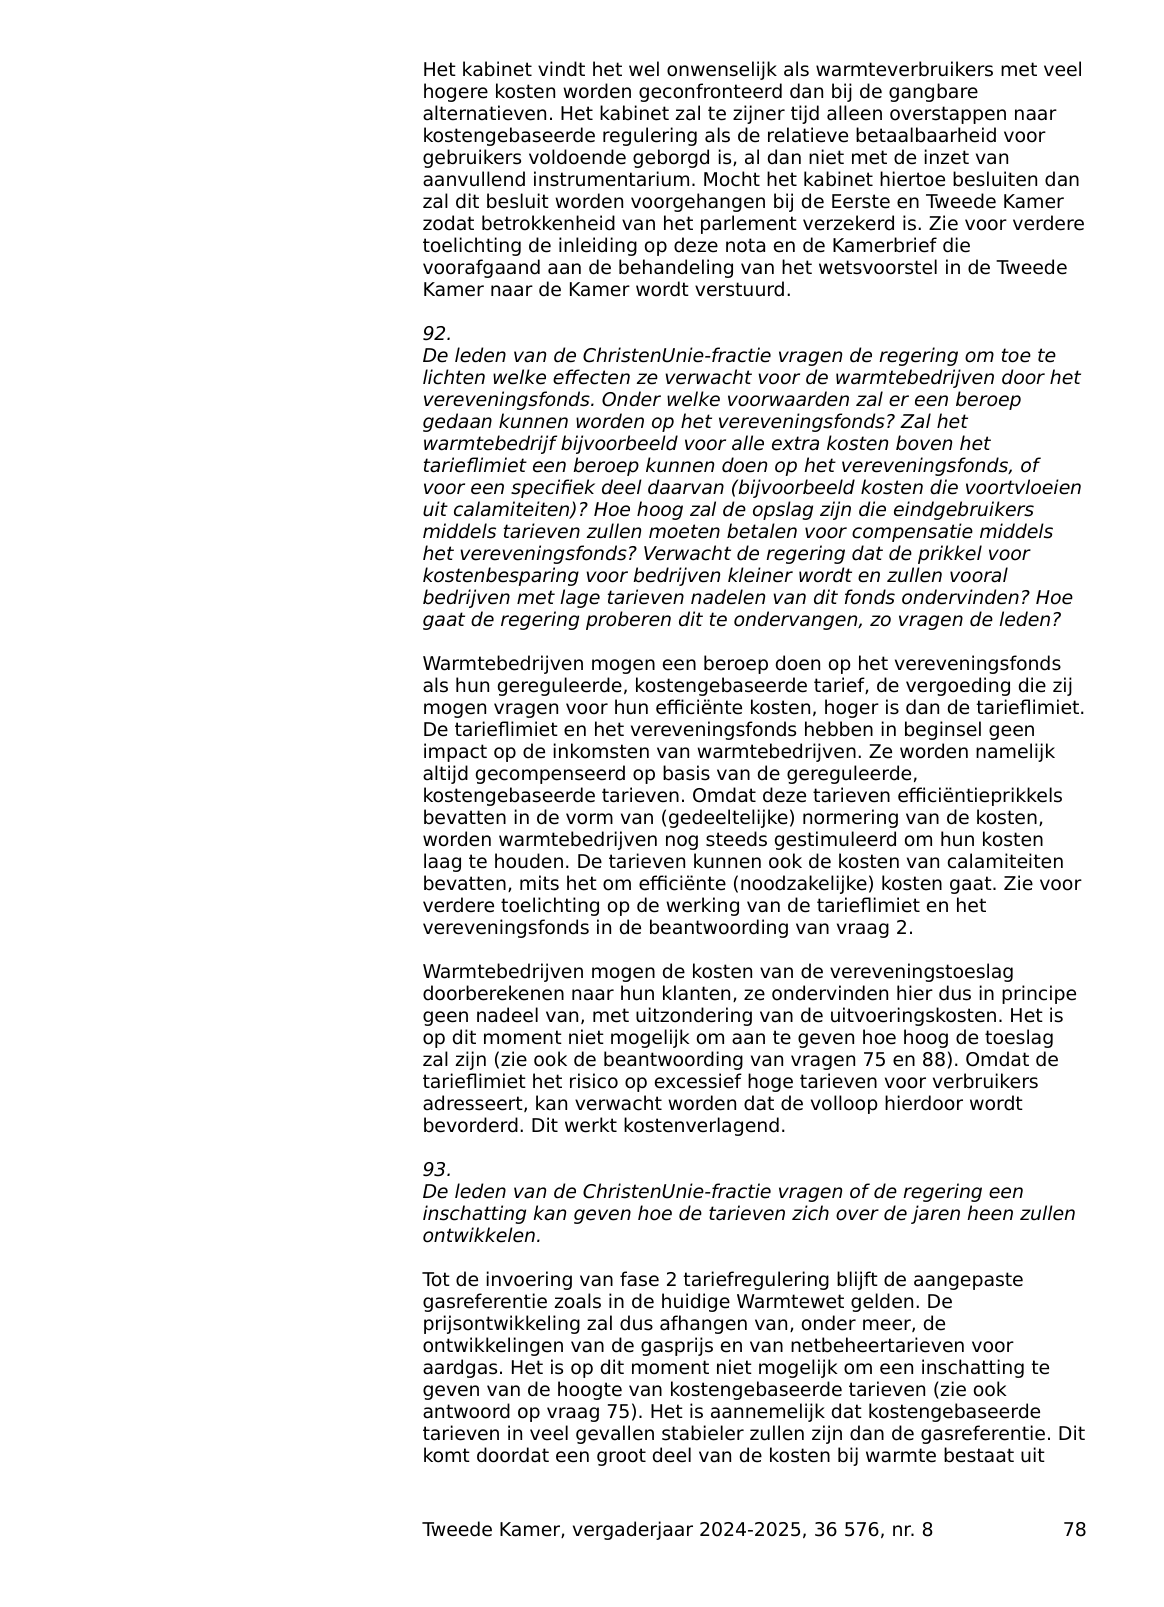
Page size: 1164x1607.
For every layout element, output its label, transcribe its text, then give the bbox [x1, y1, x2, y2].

text Tot de invoering van fase 2 tariefregulering blijft de aangepaste gasreferentie zoals in de huidige Warmtewet gelden. De prijsontwikkeling zal dus afhangen van, onder meer, de ontwikkelingen van de gasprijs en van netbeheertarieven voor aardgas. Het is op dit moment niet mogelijk om een inschatting te geven van de hoogte van kostengebaseerde tarieven (zie ook antwoord op vraag 75). Het is aannemelijk dat kostengebaseerde tarieven in veel gevallen stabieler zullen zijn dan de gasreferentie. Dit komt doordat een groot deel van de kosten bij warmte bestaat uit [422, 1269, 1087, 1467]
text Het kabinet vindt het wel onwenselijk als warmteverbruikers met veel hogere kosten worden geconfronteerd dan bij de gangbare alternatieven. Het kabinet zal te zijner tijd alleen overstappen naar kostengebaseerde regulering als de relatieve betaalbaarheid voor gebruikers voldoende geborgd is, al dan niet met de inzet van aanvullend instrumentarium. Mocht het kabinet hiertoe besluiten dan zal dit besluit worden voorgehangen bij de Eerste en Tweede Kamer zodat betrokkenheid van het parlement verzekerd is. Zie voor verdere toelichting de inleiding op deze nota en de Kamerbrief die voorafgaand aan de behandeling van het wetsvoorstel in de Tweede Kamer naar de Kamer wordt verstuurd. [422, 59, 1087, 301]
text 92. [422, 323, 1087, 345]
text De leden van de ChristenUnie-fractie vragen of de regering een inschatting kan geven hoe de tarieven zich over de jaren heen zullen ontwikkelen. [422, 1181, 1087, 1247]
text 93. [422, 1159, 1087, 1181]
text De leden van de ChristenUnie-fractie vragen de regering om toe te lichten welke effecten ze verwacht voor de warmtebedrijven door het vereveningsfonds. Onder welke voorwaarden zal er een beroep gedaan kunnen worden op het vereveningsfonds? Zal het warmtebedrijf bijvoorbeeld voor alle extra kosten boven het tarieflimiet een beroep kunnen doen op het vereveningsfonds, of voor een specifiek deel daarvan (bijvoorbeeld kosten die voortvloeien uit calamiteiten)? Hoe hoog zal de opslag zijn die eindgebruikers middels tarieven zullen moeten betalen voor compensatie middels het vereveningsfonds? Verwacht de regering dat de prikkel voor kostenbesparing voor bedrijven kleiner wordt en zullen vooral bedrijven met lage tarieven nadelen van dit fonds ondervinden? Hoe gaat de regering proberen dit te ondervangen, zo vragen de leden? [422, 345, 1087, 631]
text Warmtebedrijven mogen de kosten van de vereveningstoeslag doorberekenen naar hun klanten, ze ondervinden hier dus in principe geen nadeel van, met uitzondering van de uitvoeringskosten. Het is op dit moment niet mogelijk om aan te geven hoe hoog de toeslag zal zijn (zie ook de beantwoording van vragen 75 en 88). Omdat de tarieflimiet het risico op excessief hoge tarieven voor verbruikers adresseert, kan verwacht worden dat de volloop hierdoor wordt bevorderd. Dit werkt kostenverlagend. [422, 961, 1087, 1137]
text Warmtebedrijven mogen een beroep doen op het vereveningsfonds als hun gereguleerde, kostengebaseerde tarief, de vergoeding die zij mogen vragen voor hun efficiënte kosten, hoger is dan de tarieflimiet. De tarieflimiet en het vereveningsfonds hebben in beginsel geen impact op de inkomsten van warmtebedrijven. Ze worden namelijk altijd gecompenseerd op basis van de gereguleerde, kostengebaseerde tarieven. Omdat deze tarieven efficiëntieprikkels bevatten in de vorm van (gedeeltelijke) normering van de kosten, worden warmtebedrijven nog steeds gestimuleerd om hun kosten laag te houden. De tarieven kunnen ook de kosten van calamiteiten bevatten, mits het om efficiënte (noodzakelijke) kosten gaat. Zie voor verdere toelichting op de werking van de tarieflimiet en het vereveningsfonds in de beantwoording van vraag 2. [422, 653, 1087, 939]
